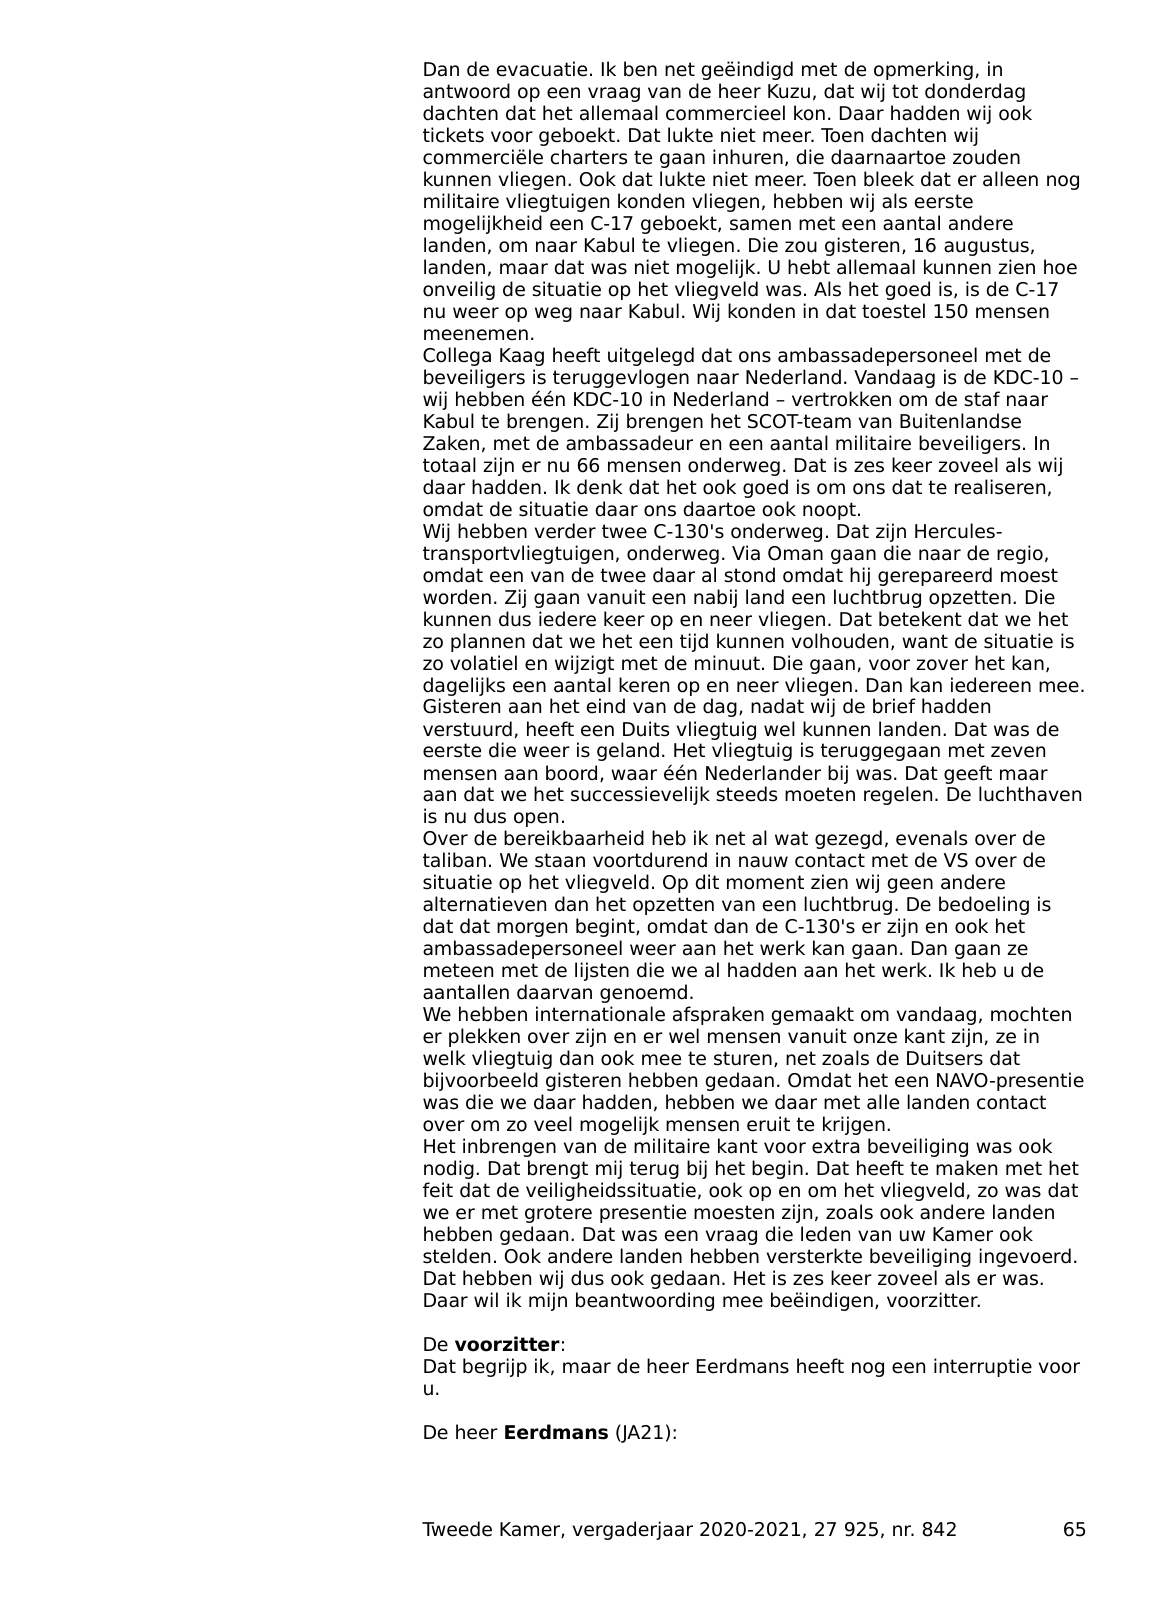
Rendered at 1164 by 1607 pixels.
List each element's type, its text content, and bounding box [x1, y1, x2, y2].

text Daar wil ik mijn beantwoording mee beëindigen, voorzitter. [422, 1290, 1087, 1312]
text Wij hebben verder twee C-130's onderweg. Dat zijn Hercules-transportvliegtuigen, onderweg. Via Oman gaan die naar de regio, omdat een van de twee daar al stond omdat hij gerepareerd moest worden. Zij gaan vanuit een nabij land een luchtbrug opzetten. Die kunnen dus iedere keer op en neer vliegen. Dat betekent dat we het zo plannen dat we het een tijd kunnen volhouden, want de situatie is zo volatiel en wijzigt met de minuut. Die gaan, voor zover het kan, dagelijks een aantal keren op en neer vliegen. Dan kan iedereen mee. [422, 521, 1087, 696]
text Dan de evacuatie. Ik ben net geëindigd met de opmerking, in antwoord op een vraag van de heer Kuzu, dat wij tot donderdag dachten dat het allemaal commercieel kon. Daar hadden wij ook tickets voor geboekt. Dat lukte niet meer. Toen dachten wij commerciële charters te gaan inhuren, die daarnaartoe zouden kunnen vliegen. Ook dat lukte niet meer. Toen bleek dat er alleen nog militaire vliegtuigen konden vliegen, hebben wij als eerste mogelijkheid een C-17 geboekt, samen met een aantal andere landen, om naar Kabul te vliegen. Die zou gisteren, 16 augustus, landen, maar dat was niet mogelijk. U hebt allemaal kunnen zien hoe onveilig de situatie op het vliegveld was. Als het goed is, is de C-17 nu weer op weg naar Kabul. Wij konden in dat toestel 150 mensen meenemen. [422, 59, 1087, 345]
text Het inbrengen van de militaire kant voor extra beveiliging was ook nodig. Dat brengt mij terug bij het begin. Dat heeft te maken met het feit dat de veiligheidssituatie, ook op en om het vliegveld, zo was dat we er met grotere presentie moesten zijn, zoals ook andere landen hebben gedaan. Dat was een vraag die leden van uw Kamer ook stelden. Ook andere landen hebben versterkte beveiliging ingevoerd. Dat hebben wij dus ook gedaan. Het is zes keer zoveel als er was. [422, 1136, 1087, 1290]
text Dat begrijp ik, maar de heer Eerdmans heeft nog een interruptie voor u. [422, 1356, 1087, 1400]
text Collega Kaag heeft uitgelegd dat ons ambassadepersoneel met de beveiligers is teruggevlogen naar Nederland. Vandaag is de KDC-10 – wij hebben één KDC-10 in Nederland – vertrokken om de staf naar Kabul te brengen. Zij brengen het SCOT-team van Buitenlandse Zaken, met de ambassadeur en een aantal militaire beveiligers. In totaal zijn er nu 66 mensen onderweg. Dat is zes keer zoveel als wij daar hadden. Ik denk dat het ook goed is om ons dat te realiseren, omdat de situatie daar ons daartoe ook noopt. [422, 345, 1087, 521]
text Gisteren aan het eind van de dag, nadat wij de brief hadden verstuurd, heeft een Duits vliegtuig wel kunnen landen. Dat was de eerste die weer is geland. Het vliegtuig is teruggegaan met zeven mensen aan boord, waar één Nederlander bij was. Dat geeft maar aan dat we het successievelijk steeds moeten regelen. De luchthaven is nu dus open. [422, 696, 1087, 828]
text We hebben internationale afspraken gemaakt om vandaag, mochten er plekken over zijn en er wel mensen vanuit onze kant zijn, ze in welk vliegtuig dan ook mee te sturen, net zoals de Duitsers dat bijvoorbeeld gisteren hebben gedaan. Omdat het een NAVO-presentie was die we daar hadden, hebben we daar met alle landen contact over om zo veel mogelijk mensen eruit te krijgen. [422, 1004, 1087, 1136]
text De voorzitter: [422, 1334, 1087, 1356]
text De heer Eerdmans (JA21): [422, 1422, 1087, 1444]
text Over de bereikbaarheid heb ik net al wat gezegd, evenals over de taliban. We staan voortdurend in nauw contact met de VS over de situatie op het vliegveld. Op dit moment zien wij geen andere alternatieven dan het opzetten van een luchtbrug. De bedoeling is dat dat morgen begint, omdat dan de C-130's er zijn en ook het ambassadepersoneel weer aan het werk kan gaan. Dan gaan ze meteen met de lijsten die we al hadden aan het werk. Ik heb u de aantallen daarvan genoemd. [422, 828, 1087, 1004]
